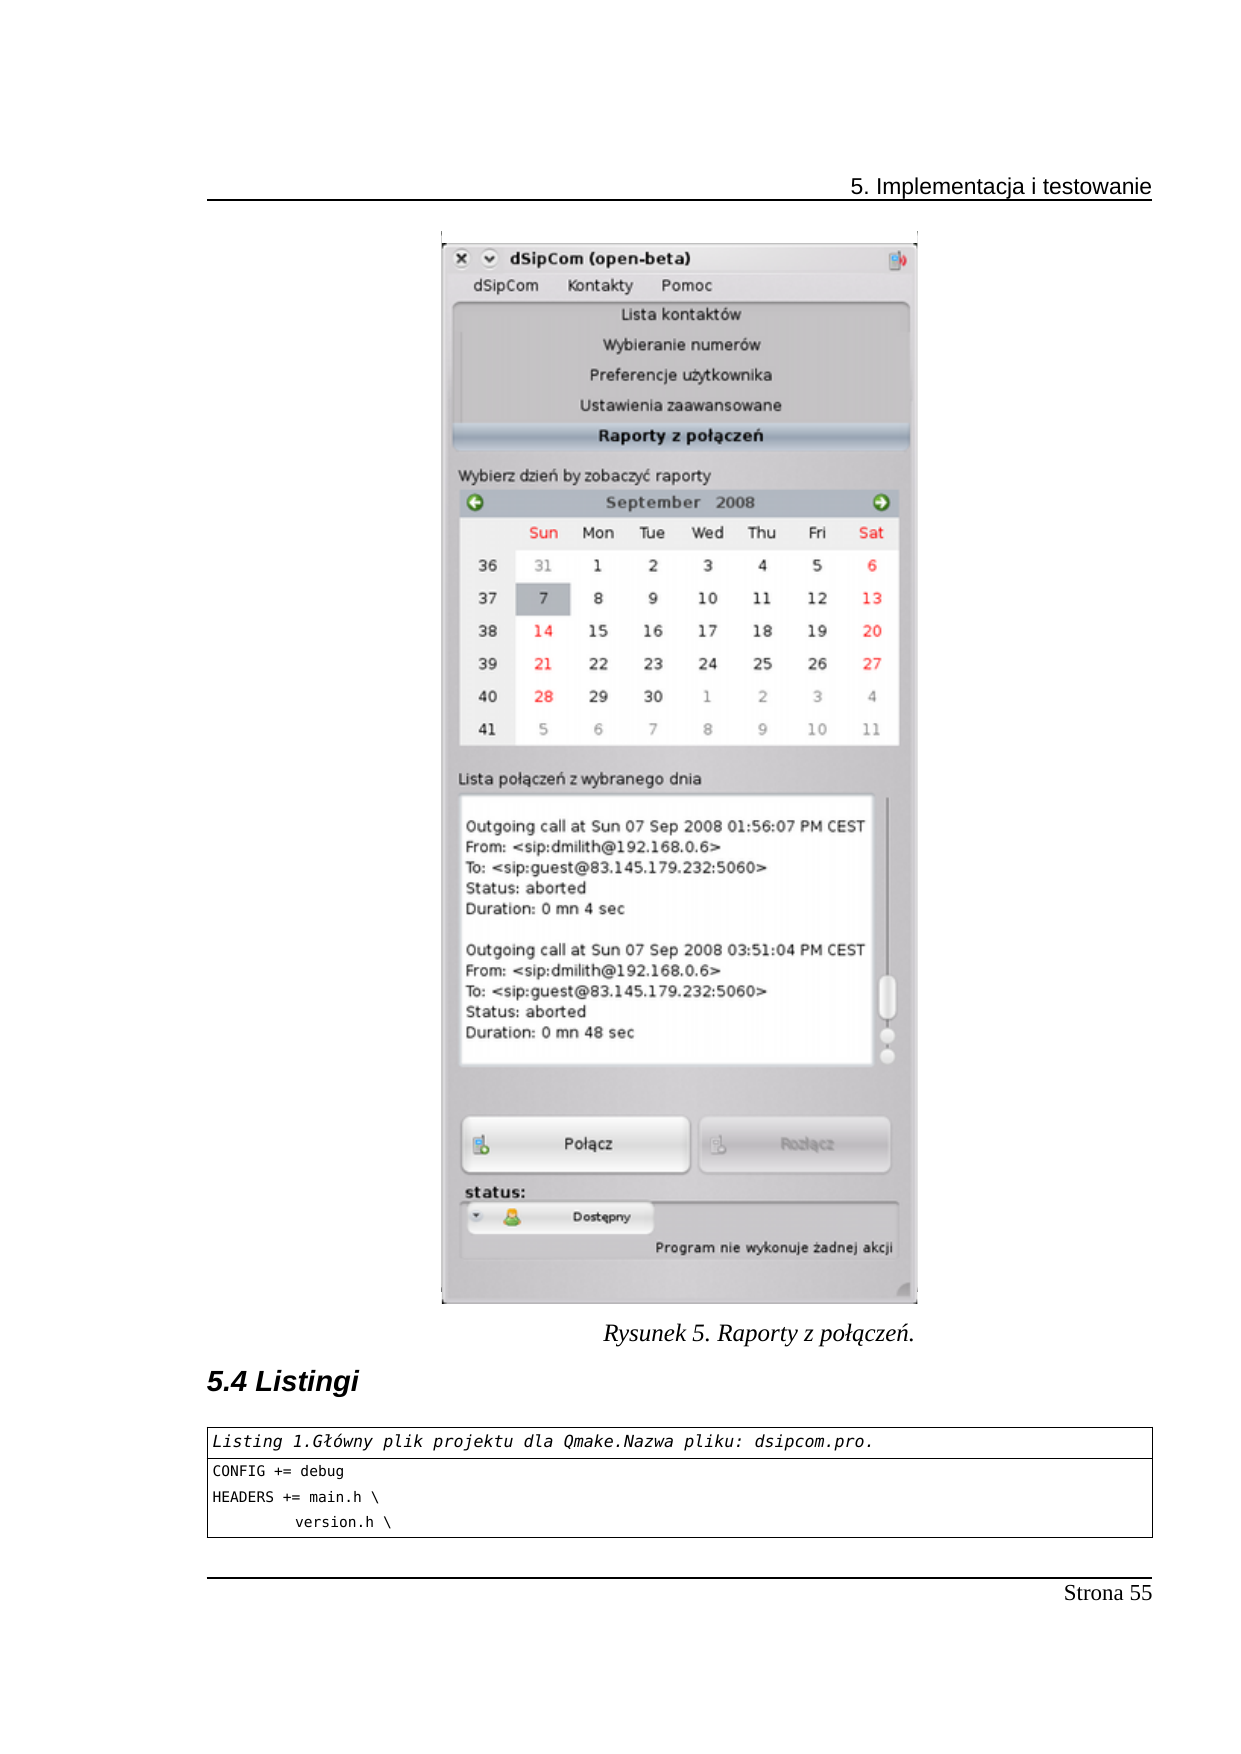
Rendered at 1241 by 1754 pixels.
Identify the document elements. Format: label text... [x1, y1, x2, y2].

subtitle 5.4 Listingi [207, 1304, 1152, 1397]
table_header Listing 1.Główny plik projektu dla Qmake.Nazwa pliku: dsipcom.pro. [208, 1428, 1152, 1457]
text Rysunek 5. Raporty z połączeń. [442, 1304, 917, 1347]
table_cell CONFIG += debug HEADERS += main.h \ version.h \ [208, 1459, 1152, 1537]
picture [441, 231, 918, 1304]
